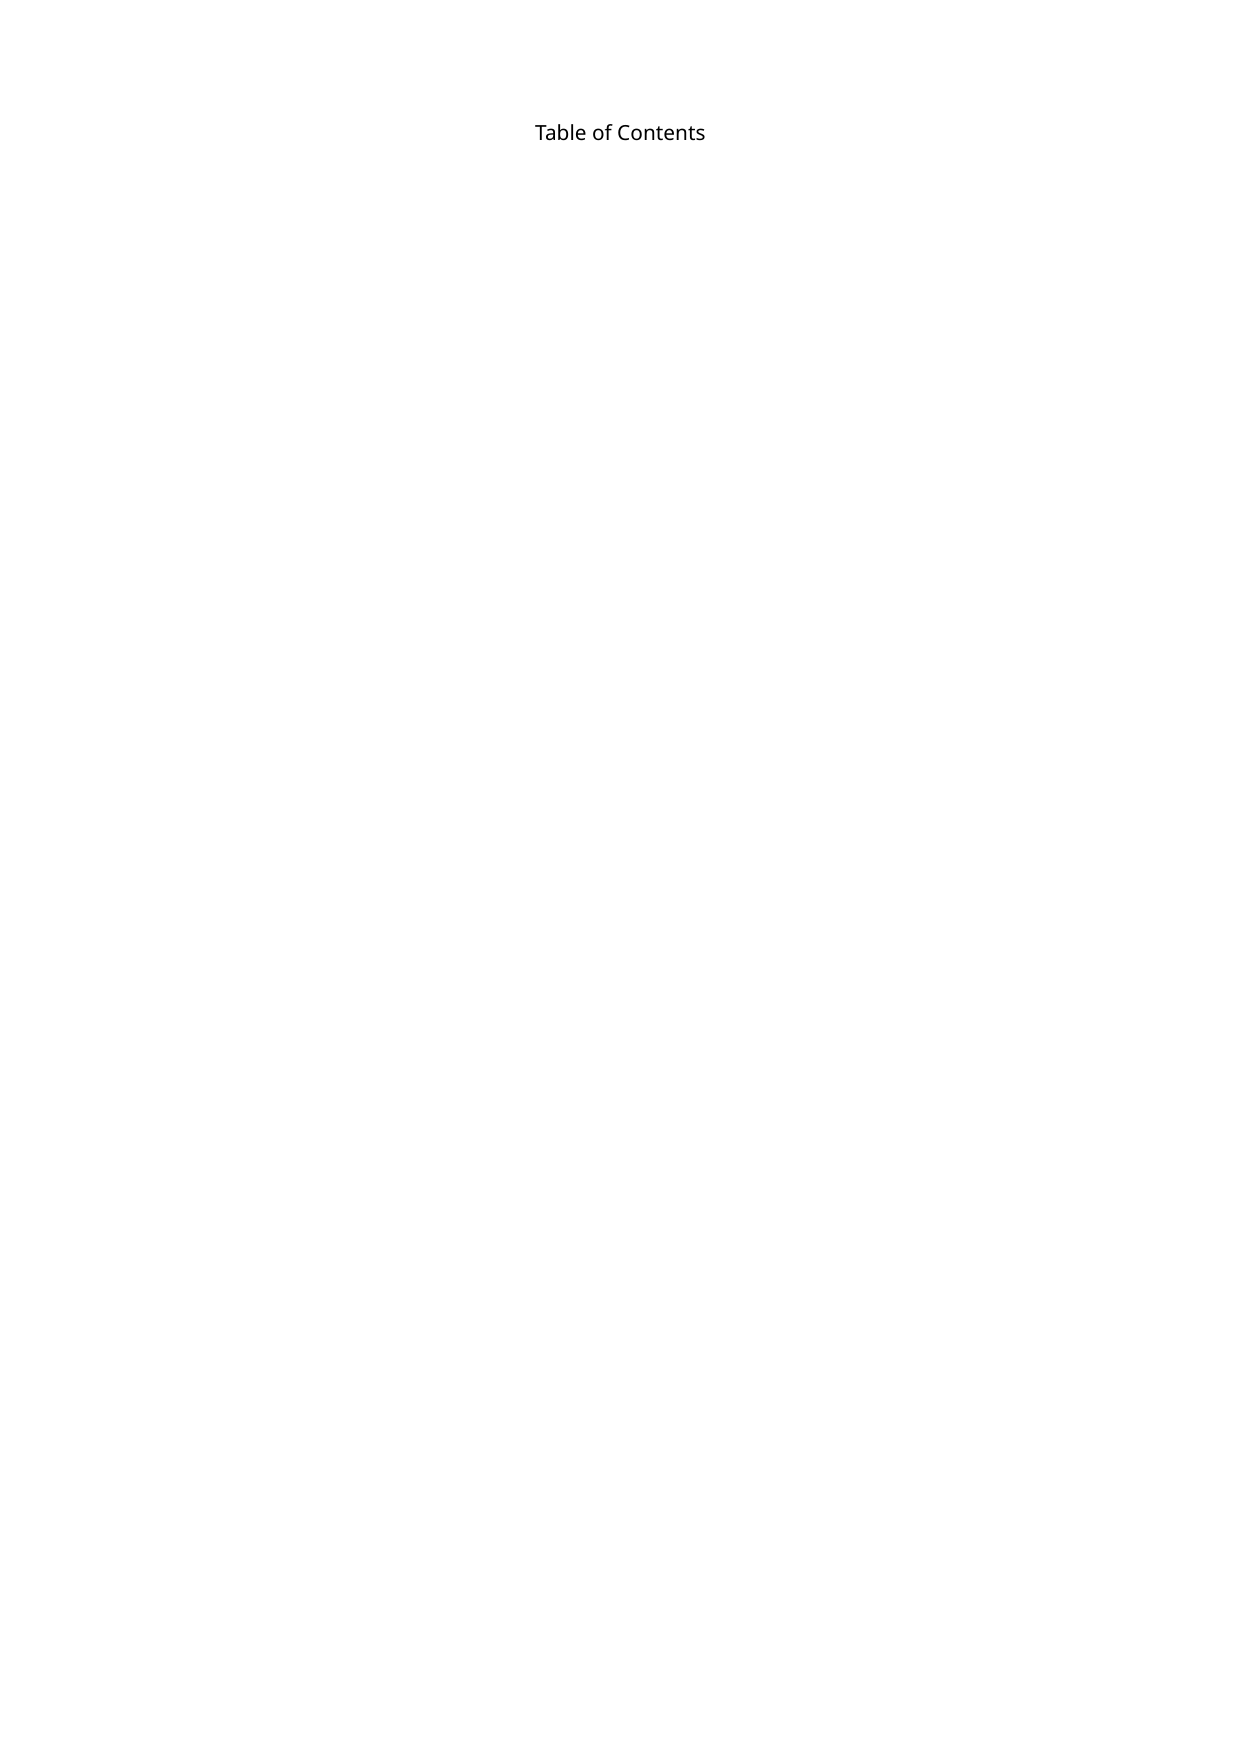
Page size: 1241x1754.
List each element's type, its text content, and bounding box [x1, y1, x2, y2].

text Table of Contents [118, 118, 1122, 147]
